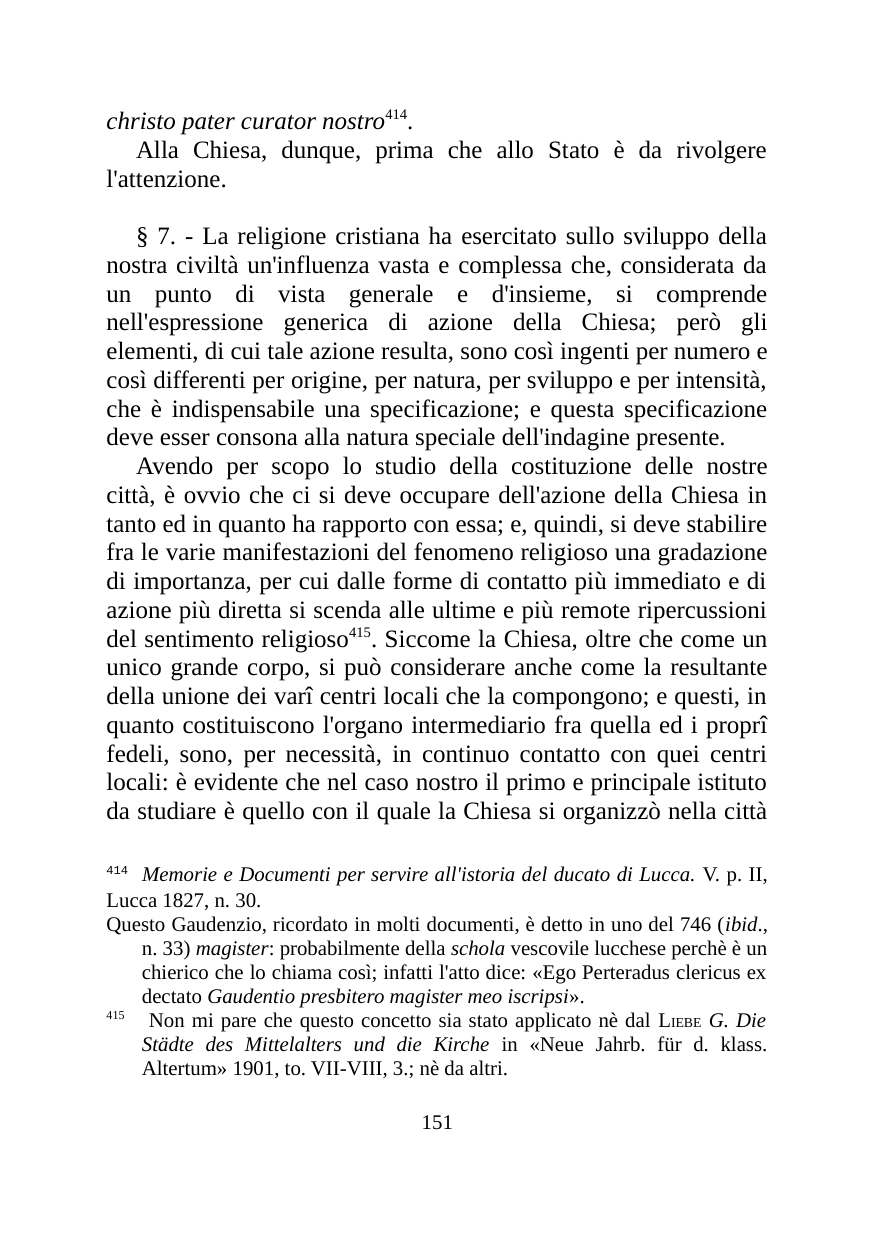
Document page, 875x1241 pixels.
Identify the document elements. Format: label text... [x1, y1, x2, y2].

text Non mi pare che questo concetto sia stato applicato nè dal Liebe G. Die Städte des Mittelalters und die Kirche in «Neue Jahrb. für d. klass. Altertum» 1901, to. VII-VIII, 3.; nè da altri. [106, 1008, 768, 1080]
text christo pater curator nostro. [106, 106, 768, 135]
text § 7. - La religione cristiana ha esercitato sullo sviluppo della nostra civiltà un'influenza vasta e complessa che, considerata da un punto di vista generale e d'insieme, si comprende nell'espressione generica di azione della Chiesa; però gli elementi, di cui tale azione resulta, sono così ingenti per numero e così differenti per origine, per natura, per sviluppo e per intensità, che è indispensabile una specificazione; e questa specificazione deve esser consona alla natura speciale dell'indagine presente. [106, 221, 768, 451]
text Questo Gaudenzio, ricordato in molti documenti, è detto in uno del 746 (ibid., n. 33) magister: probabilmente della schola vescovile lucchese perchè è un chierico che lo chiama così; infatti l'atto dice: «Ego Perteradus clericus ex dectato Gaudentio presbitero magister meo iscripsi». [106, 912, 768, 1008]
text Alla Chiesa, dunque, prima che allo Stato è da rivolgere l'attenzione. [106, 135, 768, 192]
text Memorie e Documenti per servire all'istoria del ducato di Lucca. V. p. II, Lucca 1827, n. 30. [106, 862, 768, 912]
text Avendo per scopo lo studio della costituzione delle nostre città, è ovvio che ci si deve occupare dell'azione della Chiesa in tanto ed in quanto ha rapporto con essa; e, quindi, si deve stabilire fra le varie manifestazioni del fenomeno religioso una gradazione di importanza, per cui dalle forme di contatto più immediato e di azione più diretta si scenda alle ultime e più remote ripercussioni del sentimento religioso. Siccome la Chiesa, oltre che come un unico grande corpo, si può considerare anche come la resultante della unione dei varî centri locali che la compongono; e questi, in quanto costituiscono l'organo intermediario fra quella ed i proprî fedeli, sono, per necessità, in continuo contatto con quei centri locali: è evidente che nel caso nostro il primo e principale istituto da studiare è quello con il quale la Chiesa si organizzò nella città [106, 451, 768, 825]
